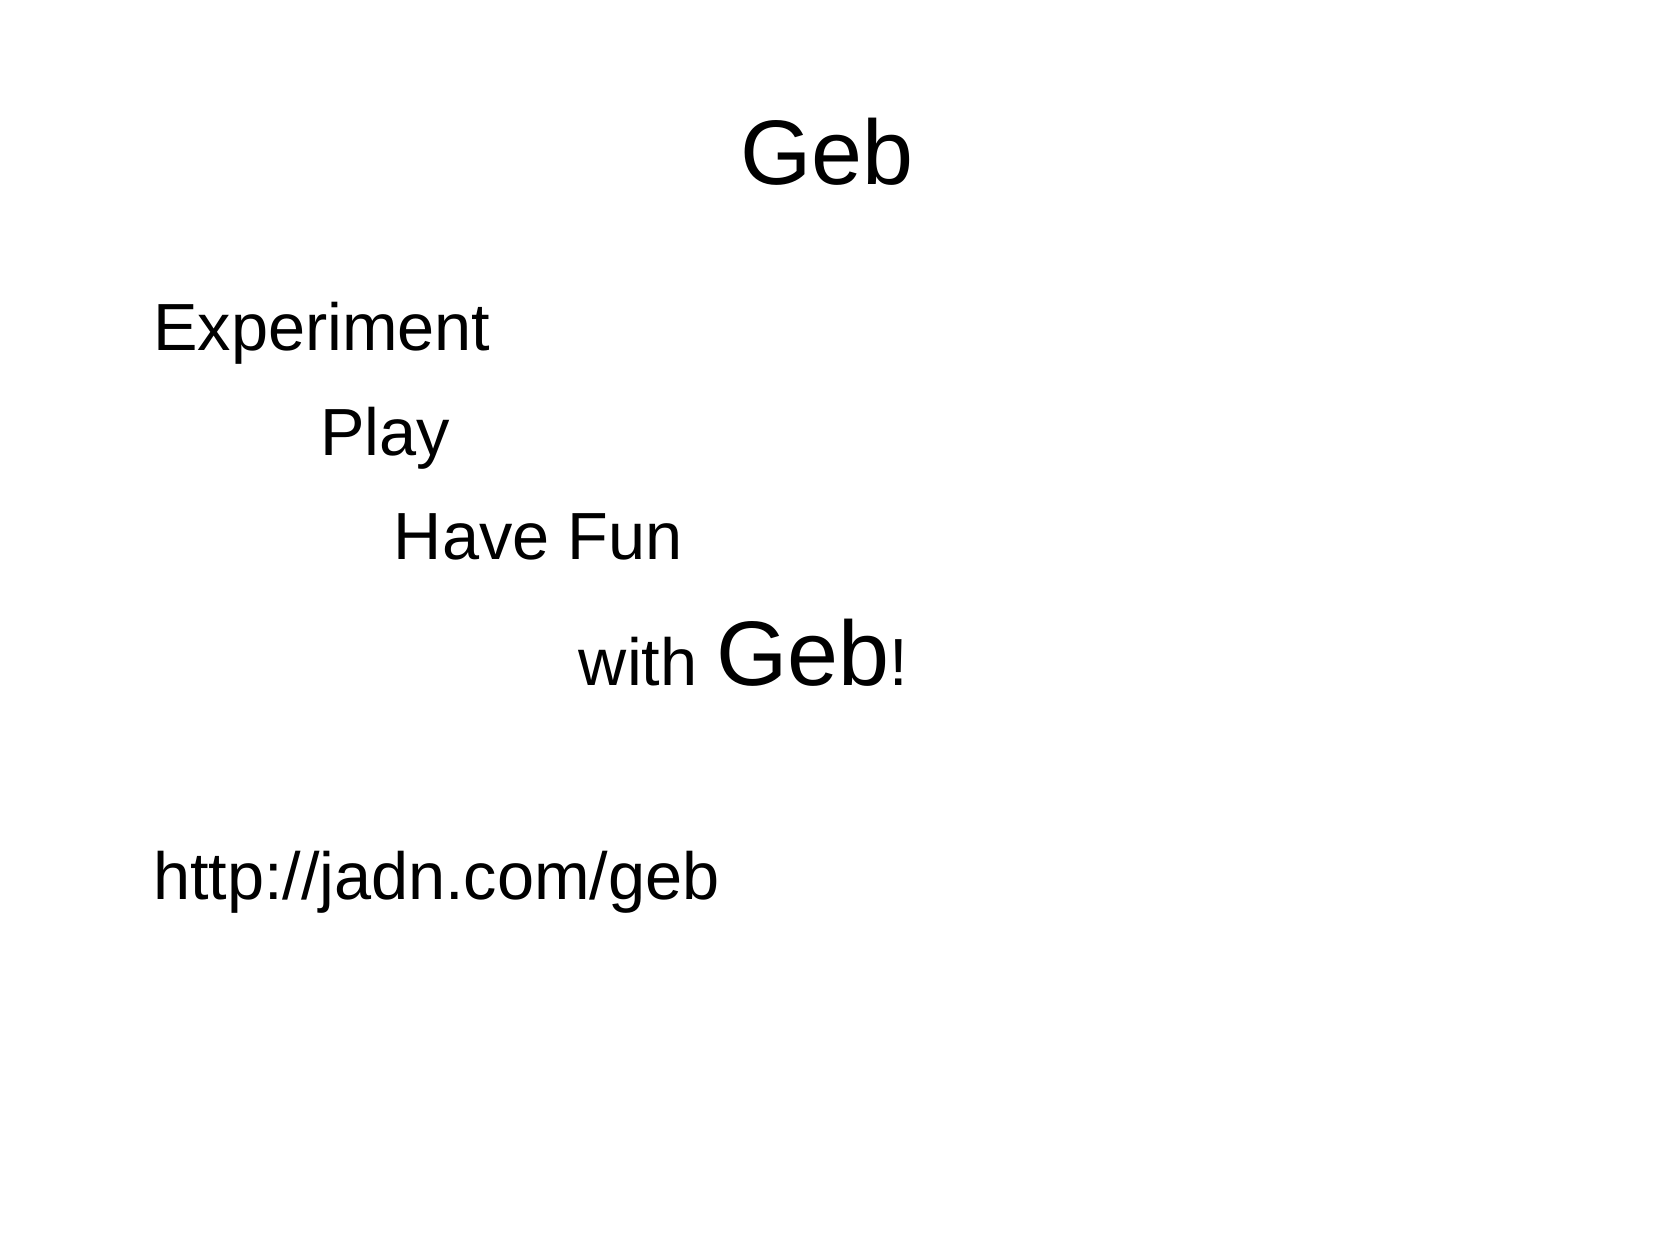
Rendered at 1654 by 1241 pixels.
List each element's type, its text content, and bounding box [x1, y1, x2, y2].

title Geb [82, 49, 1571, 257]
list Experiment Play Have Fun with Geb! http://jadn.com/geb [82, 290, 1571, 1109]
